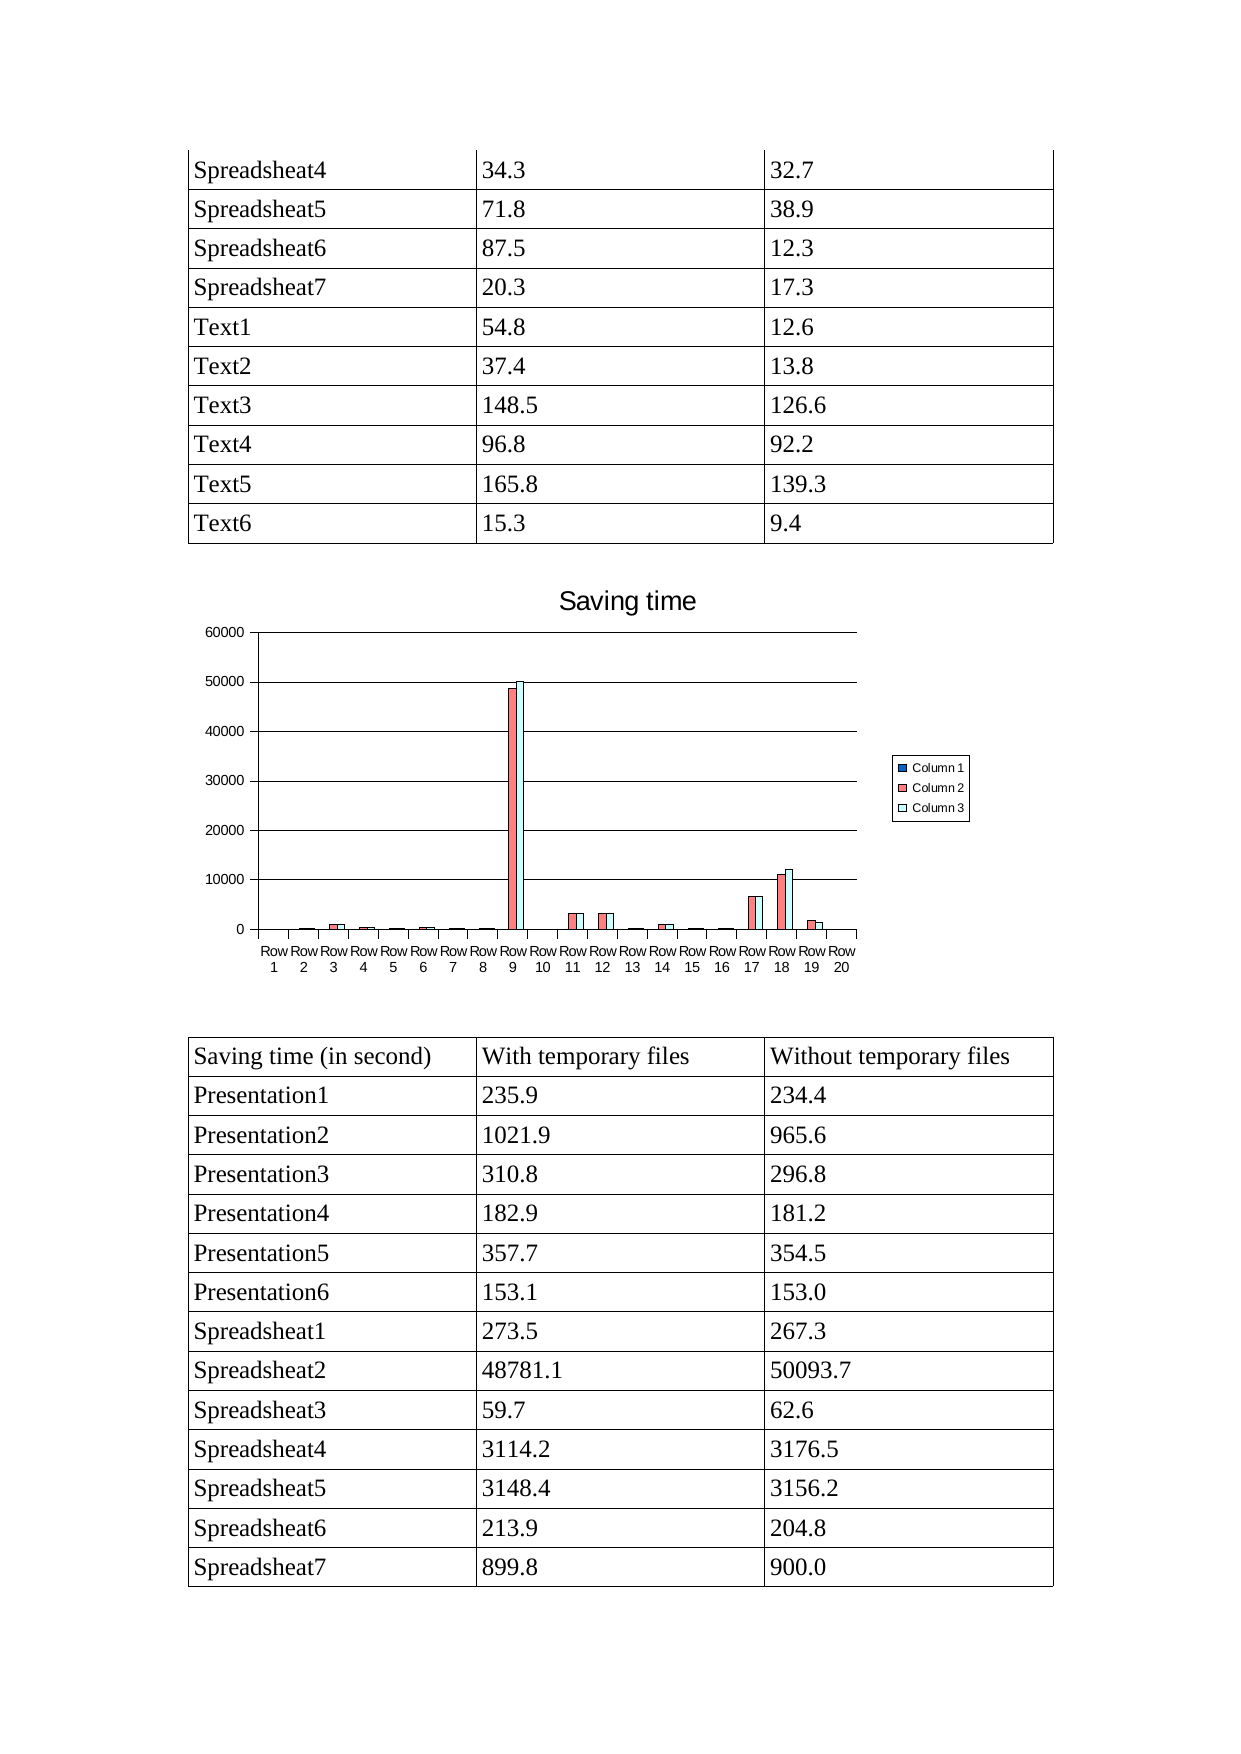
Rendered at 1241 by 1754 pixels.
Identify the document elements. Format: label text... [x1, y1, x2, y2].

table_cell 273.5 [477, 1312, 764, 1351]
table_header Saving time (in second) [189, 1038, 476, 1076]
table_cell 182.9 [477, 1195, 764, 1233]
table_cell 153.1 [477, 1273, 764, 1311]
table_cell Presentation4 [189, 1195, 476, 1233]
table_cell 12.3 [765, 229, 1053, 268]
table_cell Text1 [189, 308, 476, 346]
table_cell 148.5 [477, 386, 764, 425]
table_cell 62.6 [765, 1391, 1053, 1429]
table_cell 50093.7 [765, 1352, 1053, 1390]
table_cell 20.3 [477, 269, 764, 307]
table_cell 234.4 [765, 1077, 1053, 1115]
table_cell Presentation5 [189, 1234, 476, 1272]
table_cell Spreadsheat5 [189, 190, 476, 228]
table_cell Text2 [189, 347, 476, 385]
table_cell 15.3 [477, 504, 764, 543]
table_cell 965.6 [765, 1116, 1053, 1154]
table_cell 87.5 [477, 229, 764, 268]
table_cell 3148.4 [477, 1470, 764, 1508]
table_cell Spreadsheat2 [189, 1352, 476, 1390]
table_cell 153.0 [765, 1273, 1053, 1311]
table_header Without temporary files [765, 1038, 1053, 1076]
table_cell 126.6 [765, 386, 1053, 425]
table_cell 204.8 [765, 1509, 1053, 1547]
table_cell 3114.2 [477, 1430, 764, 1469]
table_cell 165.8 [477, 465, 764, 503]
table_cell Presentation1 [189, 1077, 476, 1115]
table_cell 1021.9 [477, 1116, 764, 1154]
table_cell 235.9 [477, 1077, 764, 1115]
table_cell 310.8 [477, 1155, 764, 1194]
table_cell 96.8 [477, 426, 764, 464]
table_cell 48781.1 [477, 1352, 764, 1390]
table_cell 296.8 [765, 1155, 1053, 1194]
table_cell Spreadsheat6 [189, 1509, 476, 1547]
table_cell 900.0 [765, 1548, 1053, 1586]
table_cell 139.3 [765, 465, 1053, 503]
table_cell 34.3 [477, 150, 764, 189]
table_cell Spreadsheat4 [189, 150, 476, 189]
table_cell 71.8 [477, 190, 764, 228]
table_cell Spreadsheat6 [189, 229, 476, 268]
table_cell 181.2 [765, 1195, 1053, 1233]
table_cell 38.9 [765, 190, 1053, 228]
table_cell Text3 [189, 386, 476, 425]
table_cell Presentation3 [189, 1155, 476, 1194]
table_cell 37.4 [477, 347, 764, 385]
table_cell 357.7 [477, 1234, 764, 1272]
table_cell Spreadsheat7 [189, 1548, 476, 1586]
table_cell Spreadsheat4 [189, 1430, 476, 1469]
table_cell Spreadsheat7 [189, 269, 476, 307]
table_cell Spreadsheat1 [189, 1312, 476, 1351]
table_cell Text5 [189, 465, 476, 503]
table_cell 899.8 [477, 1548, 764, 1586]
table_cell 92.2 [765, 426, 1053, 464]
table_cell Spreadsheat5 [189, 1470, 476, 1508]
table_cell Spreadsheat3 [189, 1391, 476, 1429]
table_cell 3176.5 [765, 1430, 1053, 1469]
table_cell Text4 [189, 426, 476, 464]
table_cell 12.6 [765, 308, 1053, 346]
table_cell 267.3 [765, 1312, 1053, 1351]
table_cell 17.3 [765, 269, 1053, 307]
table_cell Presentation6 [189, 1273, 476, 1311]
table_cell 9.4 [765, 504, 1053, 543]
table_cell 54.8 [477, 308, 764, 346]
table_cell Text6 [189, 504, 476, 543]
table_cell 13.8 [765, 347, 1053, 385]
table_cell 59.7 [477, 1391, 764, 1429]
table_cell Presentation2 [189, 1116, 476, 1154]
table_header With temporary files [477, 1038, 764, 1076]
table_cell 32.7 [765, 150, 1053, 189]
table_cell 3156.2 [765, 1470, 1053, 1508]
table_cell 213.9 [477, 1509, 764, 1547]
table_cell 354.5 [765, 1234, 1053, 1272]
